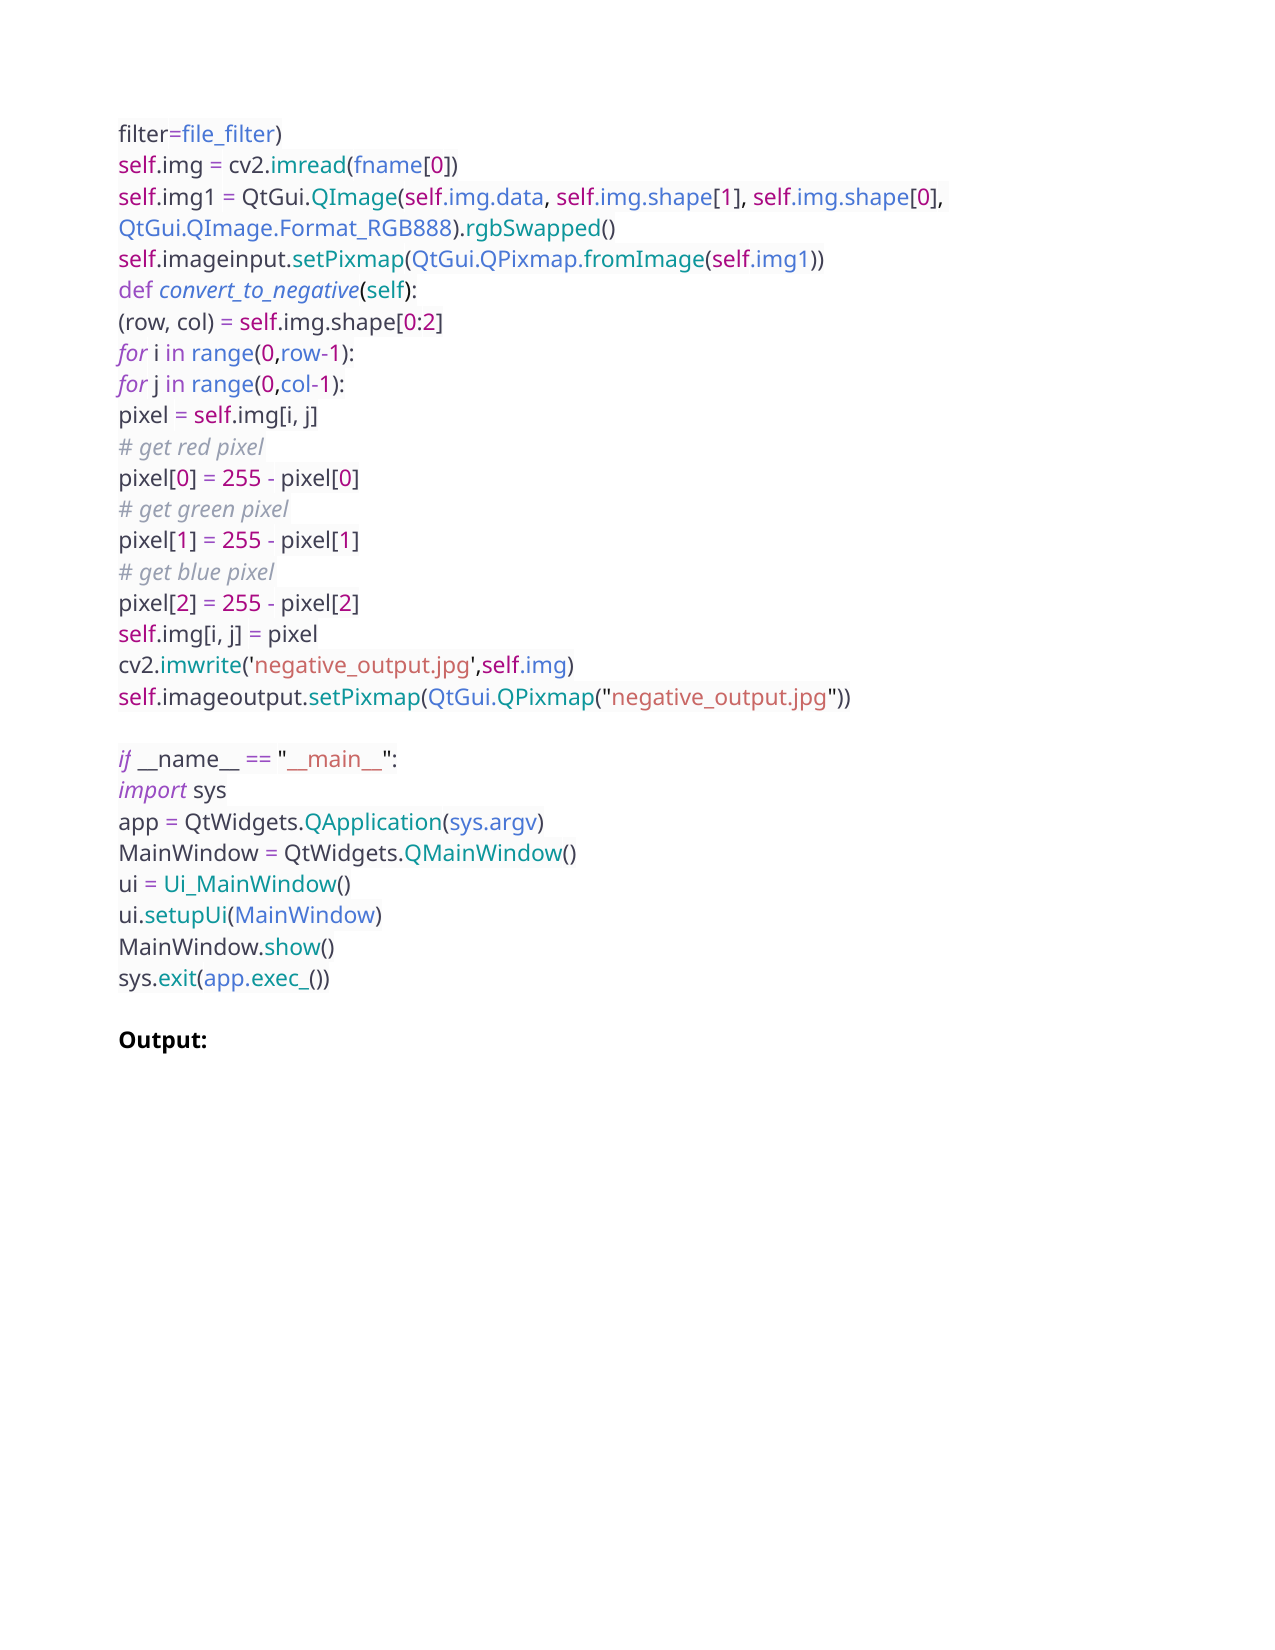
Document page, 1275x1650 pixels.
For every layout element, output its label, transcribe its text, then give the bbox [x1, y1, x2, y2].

text pixel[0] = 255 - pixel[0] [118, 462, 1157, 493]
text filter=file_filter) [118, 118, 1157, 149]
text sys.exit(app.exec_()) [118, 962, 1157, 993]
text if __name__ == "__main__": [118, 743, 1157, 774]
text def convert_to_negative(self): [118, 274, 1157, 306]
text self.img = cv2.imread(fname[0]) [118, 149, 1157, 181]
text Output: [118, 1024, 1157, 1056]
text (row, col) = self.img.shape[0:2] [118, 306, 1157, 337]
text pixel[2] = 255 - pixel[2] [118, 587, 1157, 618]
text # get green pixel [118, 493, 1157, 524]
text self.imageoutput.setPixmap(QtGui.QPixmap("negative_output.jpg")) [118, 681, 1157, 712]
text self.img1 = QtGui.QImage(self.img.data, self.img.shape[1], self.img.shape[0], QtGui.QImage.Format_RGB888).rgbSwapped() [118, 181, 1157, 243]
text ui = Ui_MainWindow() [118, 868, 1157, 899]
text MainWindow = QtWidgets.QMainWindow() [118, 837, 1157, 868]
text app = QtWidgets.QApplication(sys.argv) [118, 806, 1157, 837]
text self.img[i, j] = pixel [118, 618, 1157, 649]
text MainWindow.show() [118, 931, 1157, 962]
text self.imageinput.setPixmap(QtGui.QPixmap.fromImage(self.img1)) [118, 243, 1157, 274]
text pixel = self.img[i, j] [118, 399, 1157, 431]
text # get blue pixel [118, 556, 1157, 587]
text ui.setupUi(MainWindow) [118, 899, 1157, 931]
text cv2.imwrite('negative_output.jpg',self.img) [118, 649, 1157, 681]
text # get red pixel [118, 431, 1157, 462]
text for i in range(0,row-1): [118, 337, 1157, 368]
text import sys [118, 774, 1157, 806]
text for j in range(0,col-1): [118, 368, 1157, 399]
text pixel[1] = 255 - pixel[1] [118, 524, 1157, 556]
